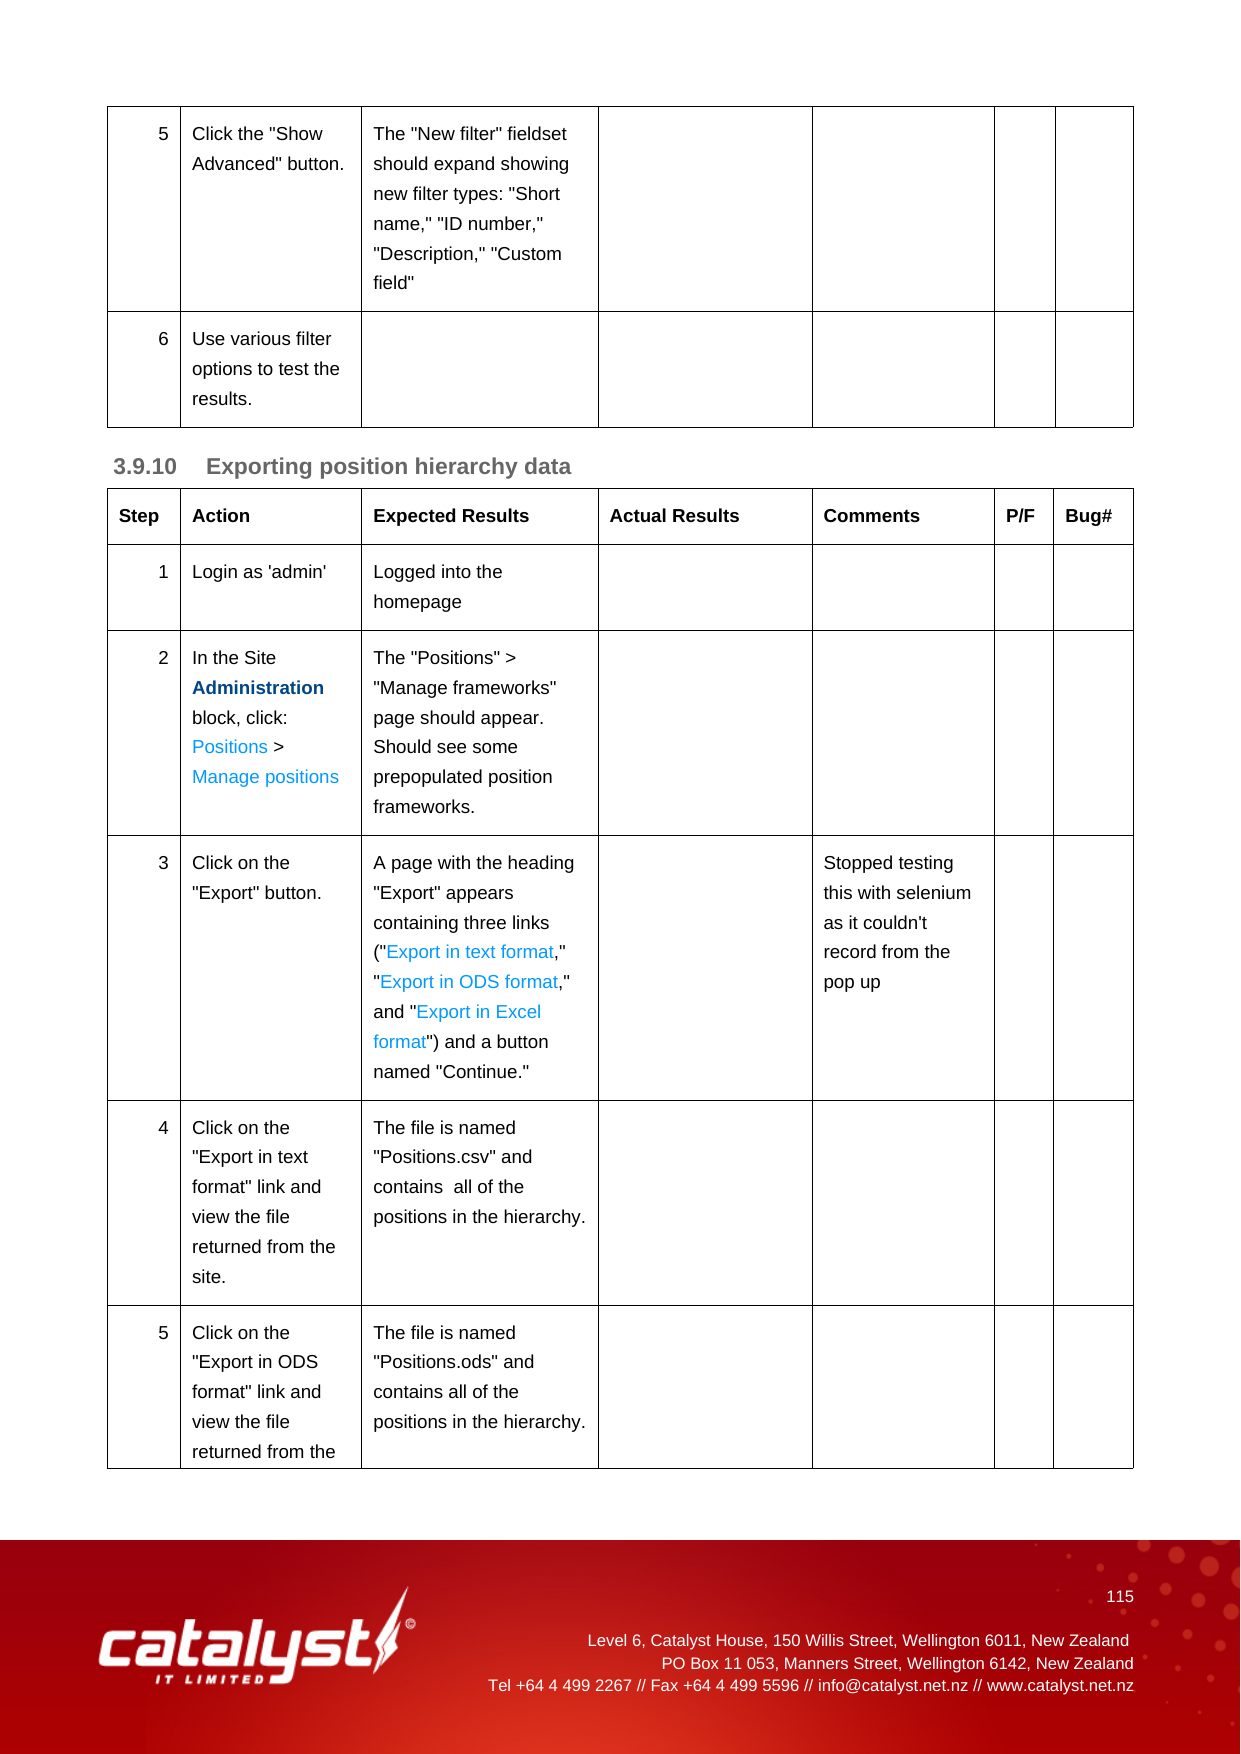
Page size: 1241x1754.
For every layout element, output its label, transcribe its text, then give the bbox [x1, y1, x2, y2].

table_cell [599, 312, 812, 427]
table_cell 3 [108, 836, 180, 1099]
table_cell [813, 1306, 994, 1468]
table_cell 6 [108, 312, 180, 427]
table_cell [1054, 631, 1133, 835]
table_cell [813, 1101, 994, 1304]
table_cell Use various filter options to test the results. [181, 312, 361, 427]
table_cell 5 [108, 1306, 180, 1468]
subtitle Exporting position hierarchy data [107, 453, 1103, 479]
table_header P/F [995, 489, 1053, 544]
table_header Step [108, 489, 180, 544]
table_cell Click on the "Export in ODS format" link and view the file returned from the [181, 1306, 361, 1468]
table_header Expected Results [362, 489, 598, 544]
table_cell [995, 631, 1053, 835]
table_cell [1056, 312, 1133, 427]
table_cell [599, 1101, 812, 1304]
table_header Comments [813, 489, 994, 544]
table_cell The "New filter" fieldset should expand showing new filter types: "Short name," "ID number," "Description," "Custom field" [362, 107, 598, 311]
table_cell [995, 836, 1053, 1099]
table_header Action [181, 489, 361, 544]
table_cell Click the "Show Advanced" button. [181, 107, 361, 311]
table_cell 2 [108, 631, 180, 835]
table_cell [1054, 836, 1133, 1099]
table_cell [1056, 107, 1133, 311]
table_cell Click on the "Export in text format" link and view the file returned from the site. [181, 1101, 361, 1304]
table_cell [995, 1101, 1053, 1304]
table_cell [813, 545, 994, 630]
table_cell [1054, 545, 1133, 630]
picture [0, 1540, 1241, 1754]
table_cell [362, 312, 598, 427]
table_cell [995, 312, 1055, 427]
table_cell [995, 545, 1053, 630]
table_cell The file is named "Positions.ods" and contains all of the positions in the hierarchy. [362, 1306, 598, 1468]
table_cell [1054, 1101, 1133, 1304]
table_header Actual Results [599, 489, 812, 544]
table_cell 1 [108, 545, 180, 630]
table_header Bug# [1054, 489, 1133, 544]
table_cell 4 [108, 1101, 180, 1304]
table_cell [995, 107, 1055, 311]
table_cell [813, 631, 994, 835]
table_cell Click on the "Export" button. [181, 836, 361, 1099]
table_cell [599, 545, 812, 630]
table_cell [599, 107, 812, 311]
table_cell [1054, 1306, 1133, 1468]
table_cell In the Site Administration block, click: Positions > Manage positions [181, 631, 361, 835]
table_cell [813, 107, 994, 311]
table_cell The "Positions" > "Manage frameworks" page should appear. Should see some prepopulated position frameworks. [362, 631, 598, 835]
table_cell 5 [108, 107, 180, 311]
table_cell Stopped testing this with selenium as it couldn't record from the pop up [813, 836, 994, 1099]
table_cell A page with the heading "Export" appears containing three links ("Export in text format," "Export in ODS format," and "Export in Excel format") and a button named "Continue." [362, 836, 598, 1099]
table_cell [995, 1306, 1053, 1468]
table_cell The file is named "Positions.csv" and contains all of the positions in the hierarchy. [362, 1101, 598, 1304]
table_cell [599, 836, 812, 1099]
table_cell [599, 631, 812, 835]
table_cell [813, 312, 994, 427]
table_cell Login as 'admin' [181, 545, 361, 630]
table_cell [599, 1306, 812, 1468]
table_cell Logged into the homepage [362, 545, 598, 630]
